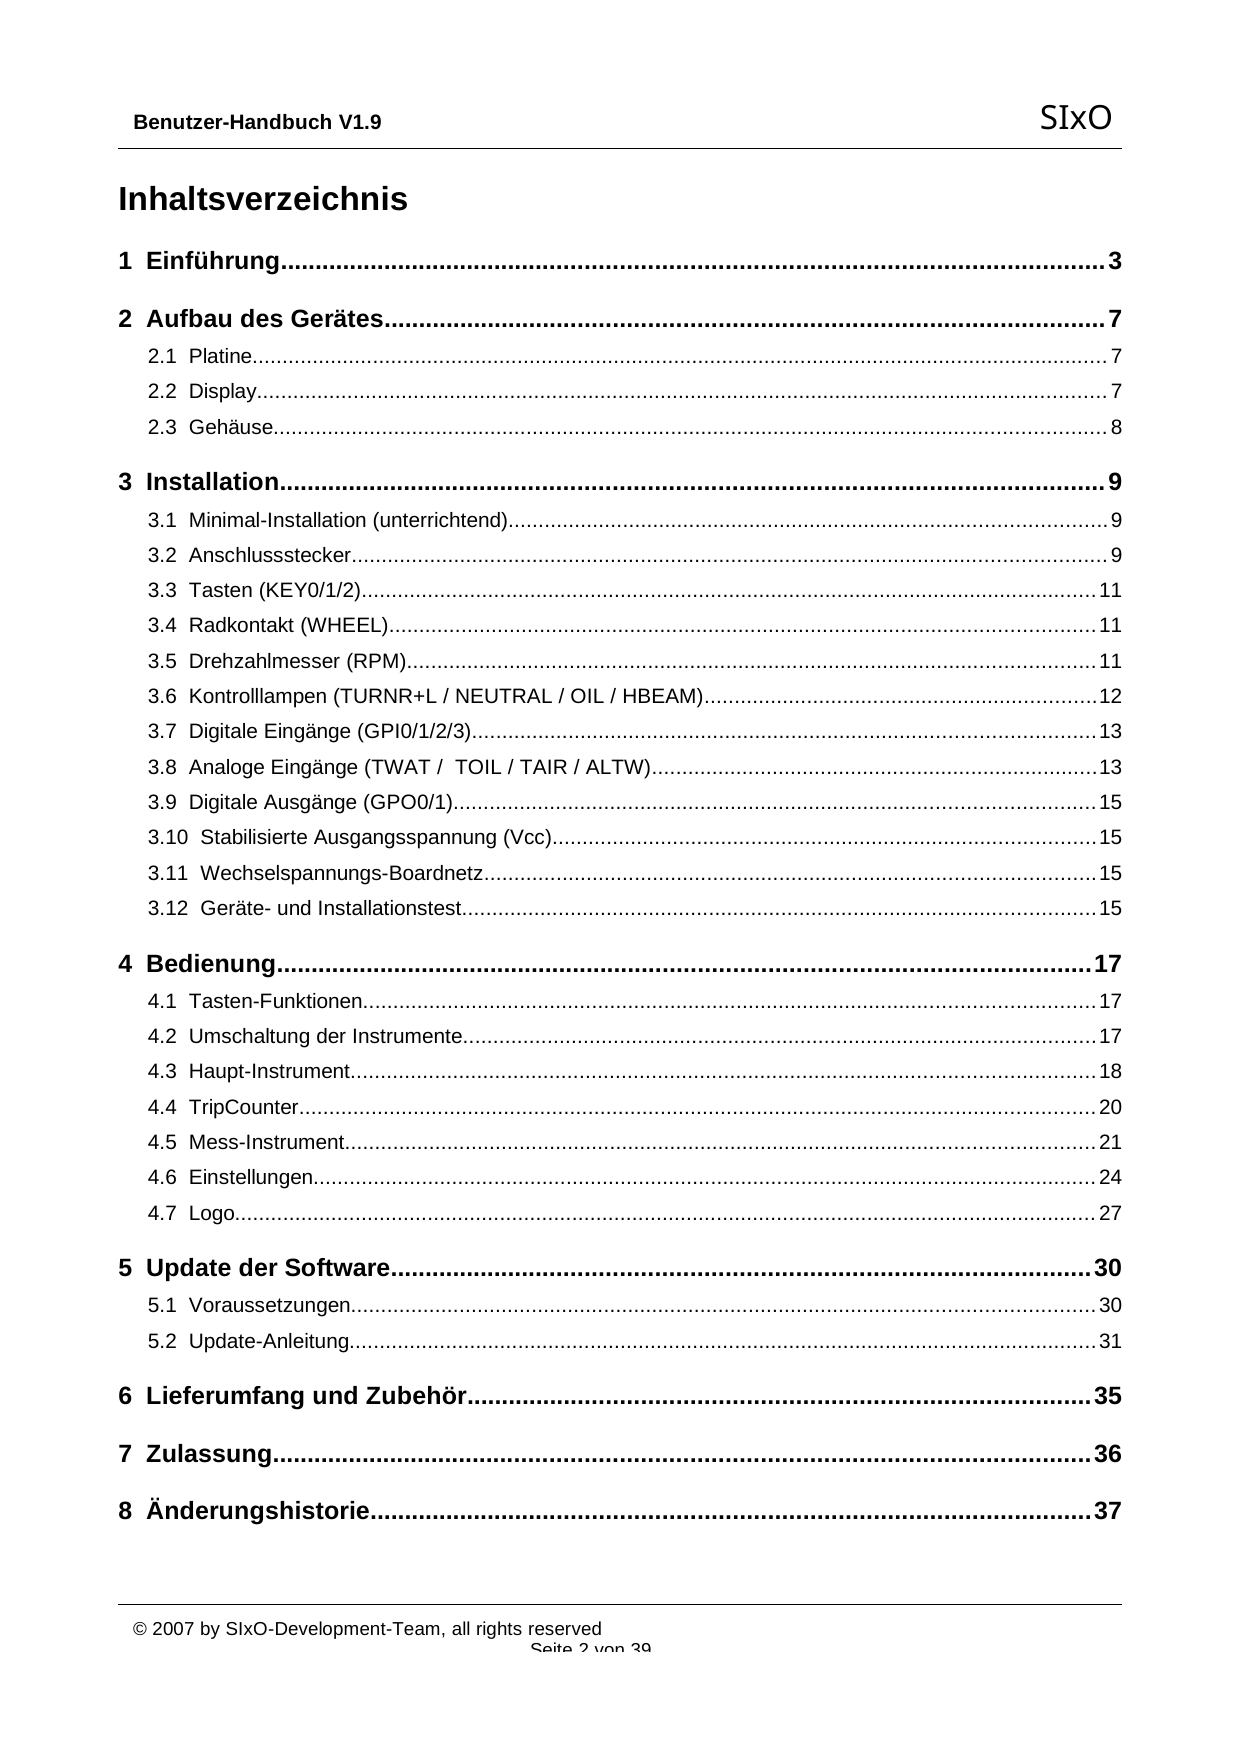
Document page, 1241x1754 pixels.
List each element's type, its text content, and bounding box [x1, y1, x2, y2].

text 5 Update der Software 30 [118, 1254, 1122, 1282]
text 3.10 Stabilisierte Ausgangsspannung (Vcc) 15 [148, 826, 1122, 849]
text 4.4 TripCounter 20 [148, 1095, 1122, 1119]
text 2.2 Display 7 [148, 380, 1122, 403]
text 3.5 Drehzahlmesser (RPM) 11 [148, 649, 1122, 673]
text 3.11 Wechselspannungs-Boardnetz 15 [148, 861, 1122, 885]
text 3.1 Minimal-Installation (unterrichtend) 9 [148, 508, 1122, 532]
text 4.7 Logo 27 [148, 1201, 1122, 1225]
text 3.12 Geräte- und Installationstest 15 [148, 896, 1122, 920]
text 5.2 Update-Anleitung 31 [148, 1329, 1122, 1353]
text 4.1 Tasten-Funktionen 17 [148, 989, 1122, 1013]
text 1 Einführung 3 [118, 247, 1122, 275]
text 3 Installation 9 [118, 468, 1122, 496]
text 8 Änderungshistorie 37 [118, 1497, 1122, 1525]
text 3.8 Analoge Eingänge (TWAT / TOIL / TAIR / ALTW) 13 [148, 755, 1122, 779]
text 3.7 Digitale Eingänge (GPI0/1/2/3) 13 [148, 720, 1122, 743]
text 5.1 Voraussetzungen 30 [148, 1294, 1122, 1317]
text 7 Zulassung 36 [118, 1440, 1122, 1468]
text 3.4 Radkontakt (WHEEL) 11 [148, 614, 1122, 637]
text 4.2 Umschaltung der Instrumente 17 [148, 1024, 1122, 1048]
text 2.1 Platine 7 [148, 344, 1122, 368]
text 4.5 Mess-Instrument 21 [148, 1131, 1122, 1154]
text 3.6 Kontrolllampen (TURNR+L / NEUTRAL / OIL / HBEAM) 12 [148, 684, 1122, 708]
text 4.3 Haupt-Instrument 18 [148, 1060, 1122, 1083]
text 4 Bedienung 17 [118, 949, 1122, 977]
text 3.3 Tasten (KEY0/1/2) 11 [148, 579, 1122, 602]
text 4.6 Einstellungen 24 [148, 1166, 1122, 1189]
text 3.9 Digitale Ausgänge (GPO0/1) 15 [148, 791, 1122, 814]
text 2.3 Gehäuse 8 [148, 415, 1122, 439]
text 3.2 Anschlussstecker 9 [148, 543, 1122, 567]
subtitle Inhaltsverzeichnis [118, 180, 1122, 218]
text 2 Aufbau des Gerätes 7 [118, 305, 1122, 333]
text 6 Lieferumfang und Zubehör 35 [118, 1382, 1122, 1410]
